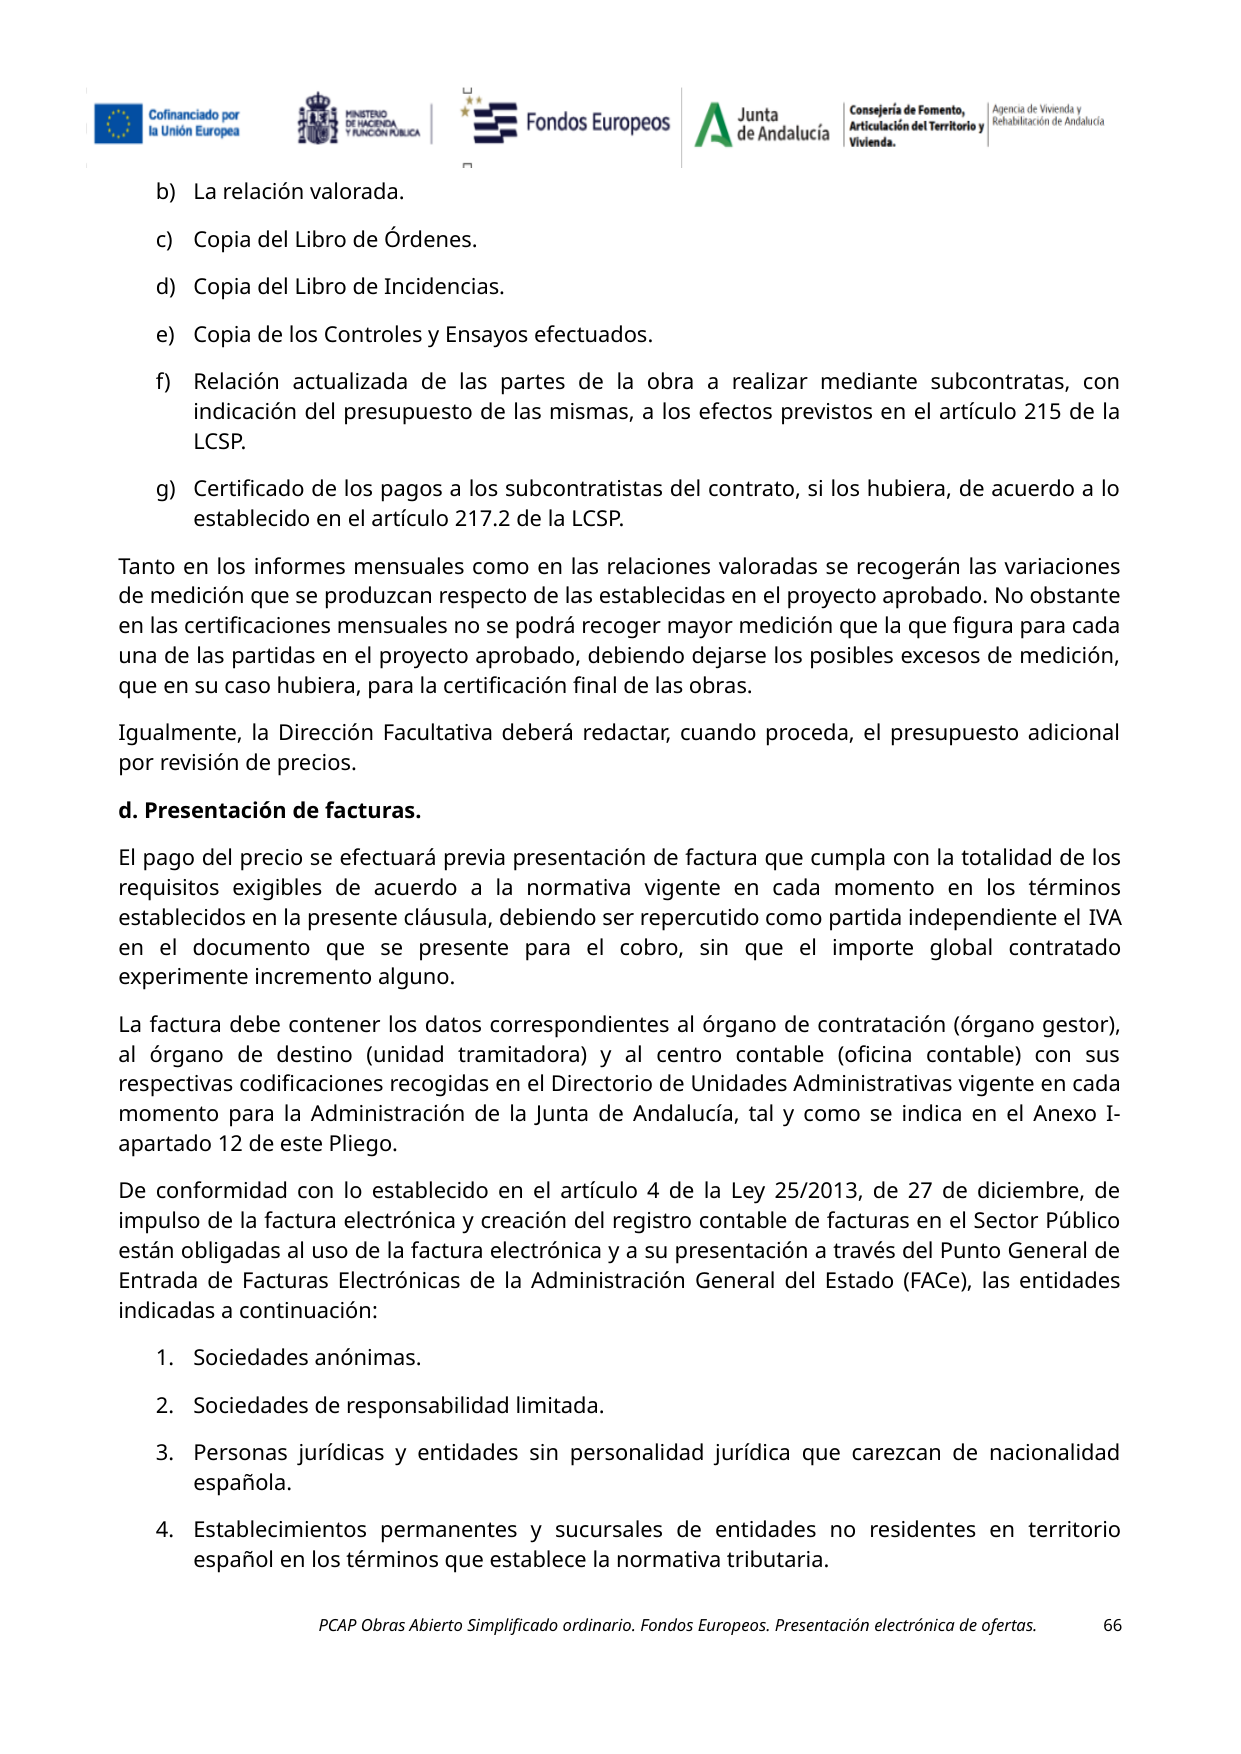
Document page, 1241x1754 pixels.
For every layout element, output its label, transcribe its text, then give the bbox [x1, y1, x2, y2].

text d. Presentación de facturas. [118, 795, 1122, 824]
text De conformidad con lo establecido en el artículo 4 de la Ley 25/2013, de 27 de diciembre, de impulso de la factura electrónica y creación del registro contable de facturas en el Sector Público están obligadas al uso de la factura electrónica y a su presentación a través del Punto General de Entrada de Facturas Electrónicas de la Administración General del Estado (FACe), las entidades indicadas a continuación: [118, 1176, 1122, 1324]
list Copia de los Controles y Ensayos efectuados. [156, 319, 1122, 349]
list Personas jurídicas y entidades sin personalidad jurídica que carezcan de nacionalidad española. [156, 1437, 1122, 1497]
list Sociedades anónimas. [156, 1342, 1122, 1372]
list Copia del Libro de Órdenes. [156, 224, 1122, 254]
list Relación actualizada de las partes de la obra a realizar mediante subcontratas, con indicación del presupuesto de las mismas, a los efectos previstos en el artículo 215 de la LCSP. [156, 366, 1122, 456]
list Copia del Libro de Incidencias. [156, 271, 1122, 301]
list Sociedades de responsabilidad limitada. [156, 1390, 1122, 1419]
text La factura debe contener los datos correspondientes al órgano de contratación (órgano gestor), al órgano de destino (unidad tramitadora) y al centro contable (oficina contable) con sus respectivas codificaciones recogidas en el Directorio de Unidades Administrativas vigente en cada momento para la Administración de la Junta de Andalucía, tal y como se indica en el Anexo I-apartado 12 de este Pliego. [118, 1009, 1122, 1158]
list Certificado de los pagos a los subcontratistas del contrato, si los hubiera, de acuerdo a lo establecido en el artículo 217.2 de la LCSP. [156, 473, 1122, 533]
text Igualmente, la Dirección Facultativa deberá redactar, cuando proceda, el presupuesto adicional por revisión de precios. [118, 717, 1122, 777]
list Establecimientos permanentes y sucursales de entidades no residentes en territorio español en los términos que establece la normativa tributaria. [156, 1514, 1122, 1574]
list La relación valorada. [156, 176, 1122, 206]
text Tanto en los informes mensuales como en las relaciones valoradas se recogerán las variaciones de medición que se produzcan respecto de las establecidas en el proyecto aprobado. No obstante en las certificaciones mensuales no se podrá recoger mayor medición que la que figura para cada una de las partidas en el proyecto aprobado, debiendo dejarse los posibles excesos de medición, que en su caso hubiera, para la certificación final de las obras. [118, 551, 1122, 700]
picture [86, 84, 1118, 168]
text El pago del precio se efectuará previa presentación de factura que cumpla con la totalidad de los requisitos exigibles de acuerdo a la normativa vigente en cada momento en los términos establecidos en la presente cláusula, debiendo ser repercutido como partida independiente el IVA en el documento que se presente para el cobro, sin que el importe global contratado experimente incremento alguno. [118, 842, 1122, 991]
